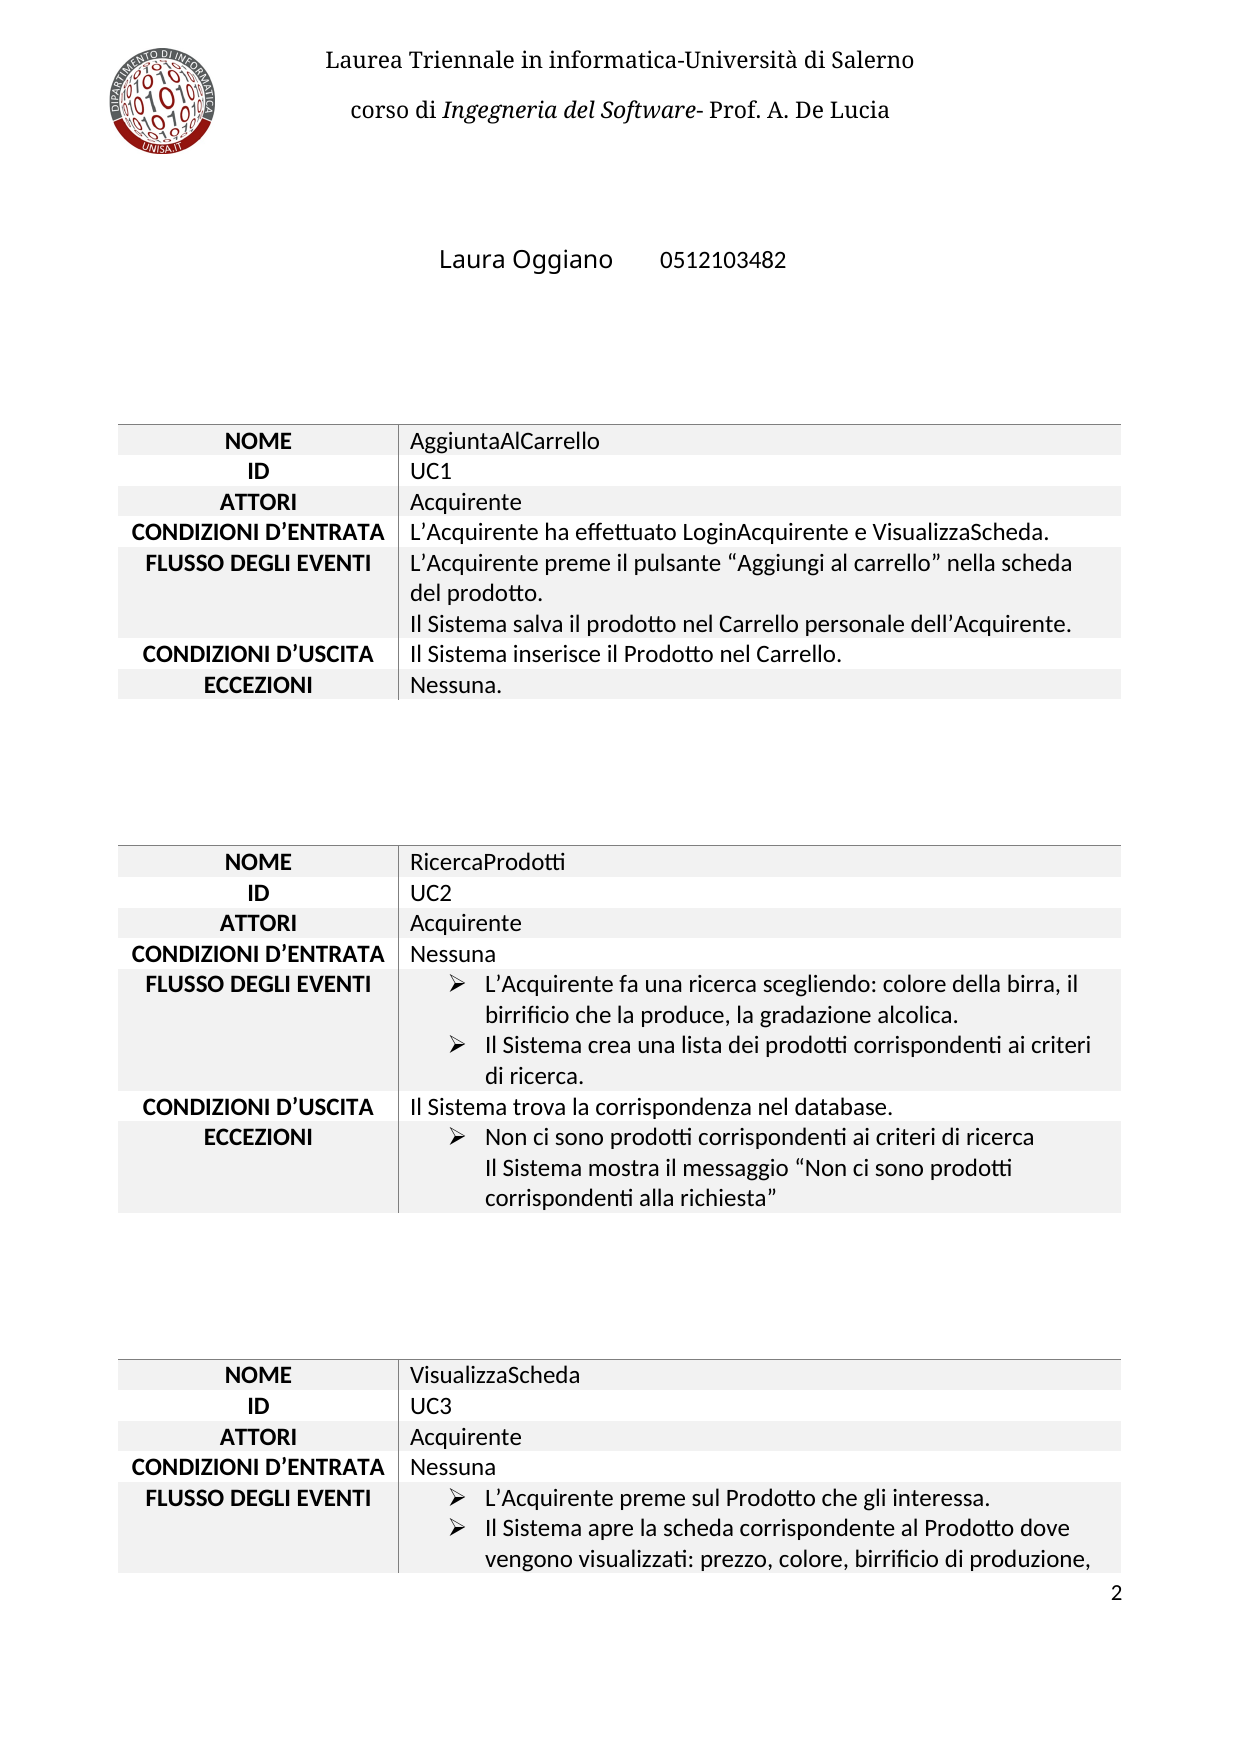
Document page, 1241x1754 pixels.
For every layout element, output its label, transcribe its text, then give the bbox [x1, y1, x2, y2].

table_header NOME [118, 1360, 398, 1390]
table_cell Eccezioni [118, 669, 398, 699]
table_cell ID [118, 455, 398, 486]
table_cell Attori [118, 486, 398, 516]
table_cell ID [118, 877, 398, 907]
table_cell UC3 [399, 1390, 1121, 1421]
table_header NOME [118, 425, 398, 455]
table_cell Nessuna [399, 938, 1121, 968]
table_cell Nessuna. [399, 669, 1121, 699]
table_cell ID [118, 1390, 398, 1421]
table_cell Attori [118, 908, 398, 938]
table_cell L’Acquirente preme il pulsante “Aggiungi al carrello” nella scheda del prodotto. Il Sistema salva il prodotto nel Carrello personale dell’Acquirente. [399, 547, 1121, 638]
table_header AggiuntaAlCarrello [399, 425, 1121, 455]
table_header VisualizzaScheda [399, 1360, 1121, 1390]
table_cell Il Sistema inserisce il Prodotto nel Carrello. [399, 639, 1121, 669]
table_cell UC2 [399, 877, 1121, 907]
table_cell condizioni d’uscita [118, 1091, 398, 1121]
table_cell flusso degli eventi [118, 1482, 398, 1573]
table_cell L’Acquirente ha effettuato LoginAcquirente e VisualizzaScheda. [399, 516, 1121, 547]
table_cell UC1 [399, 455, 1121, 486]
table_cell L’Acquirente fa una ricerca scegliendo: colore della birra, il birrificio che la produce, la gradazione alcolica. Il Sistema crea una lista dei prodotti corrispondenti ai criteri di ricerca. [399, 969, 1121, 1091]
table_cell Acquirente [399, 908, 1121, 938]
table_header RicercaProdotti [399, 846, 1121, 877]
table_cell Condizioni d’entrata [118, 1451, 398, 1482]
table_cell Acquirente [399, 486, 1121, 516]
text Laura Oggiano 0512103482 [29, 174, 1122, 279]
table_cell L’Acquirente preme sul Prodotto che gli interessa. Il Sistema apre la scheda corrispondente al Prodotto dove vengono visualizzati: prezzo, colore, birrificio di produzione, [399, 1482, 1121, 1573]
table_cell flusso degli eventi [118, 969, 398, 1091]
table_cell Condizioni d’entrata [118, 516, 398, 547]
table_cell condizioni d’uscita [118, 639, 398, 669]
table_cell Condizioni d’entrata [118, 938, 398, 968]
table_cell Attori [118, 1421, 398, 1451]
table_cell Non ci sono prodotti corrispondenti ai criteri di ricerca Il Sistema mostra il messaggio “Non ci sono prodotti corrispondenti alla richiesta” [399, 1121, 1121, 1213]
table_header NOME [118, 846, 398, 877]
table_cell Il Sistema trova la corrispondenza nel database. [399, 1091, 1121, 1121]
table_cell ECCEZIONI [118, 1121, 398, 1213]
table_cell flusso degli eventi [118, 547, 398, 638]
table_cell Nessuna [399, 1451, 1121, 1482]
table_cell Acquirente [399, 1421, 1121, 1451]
